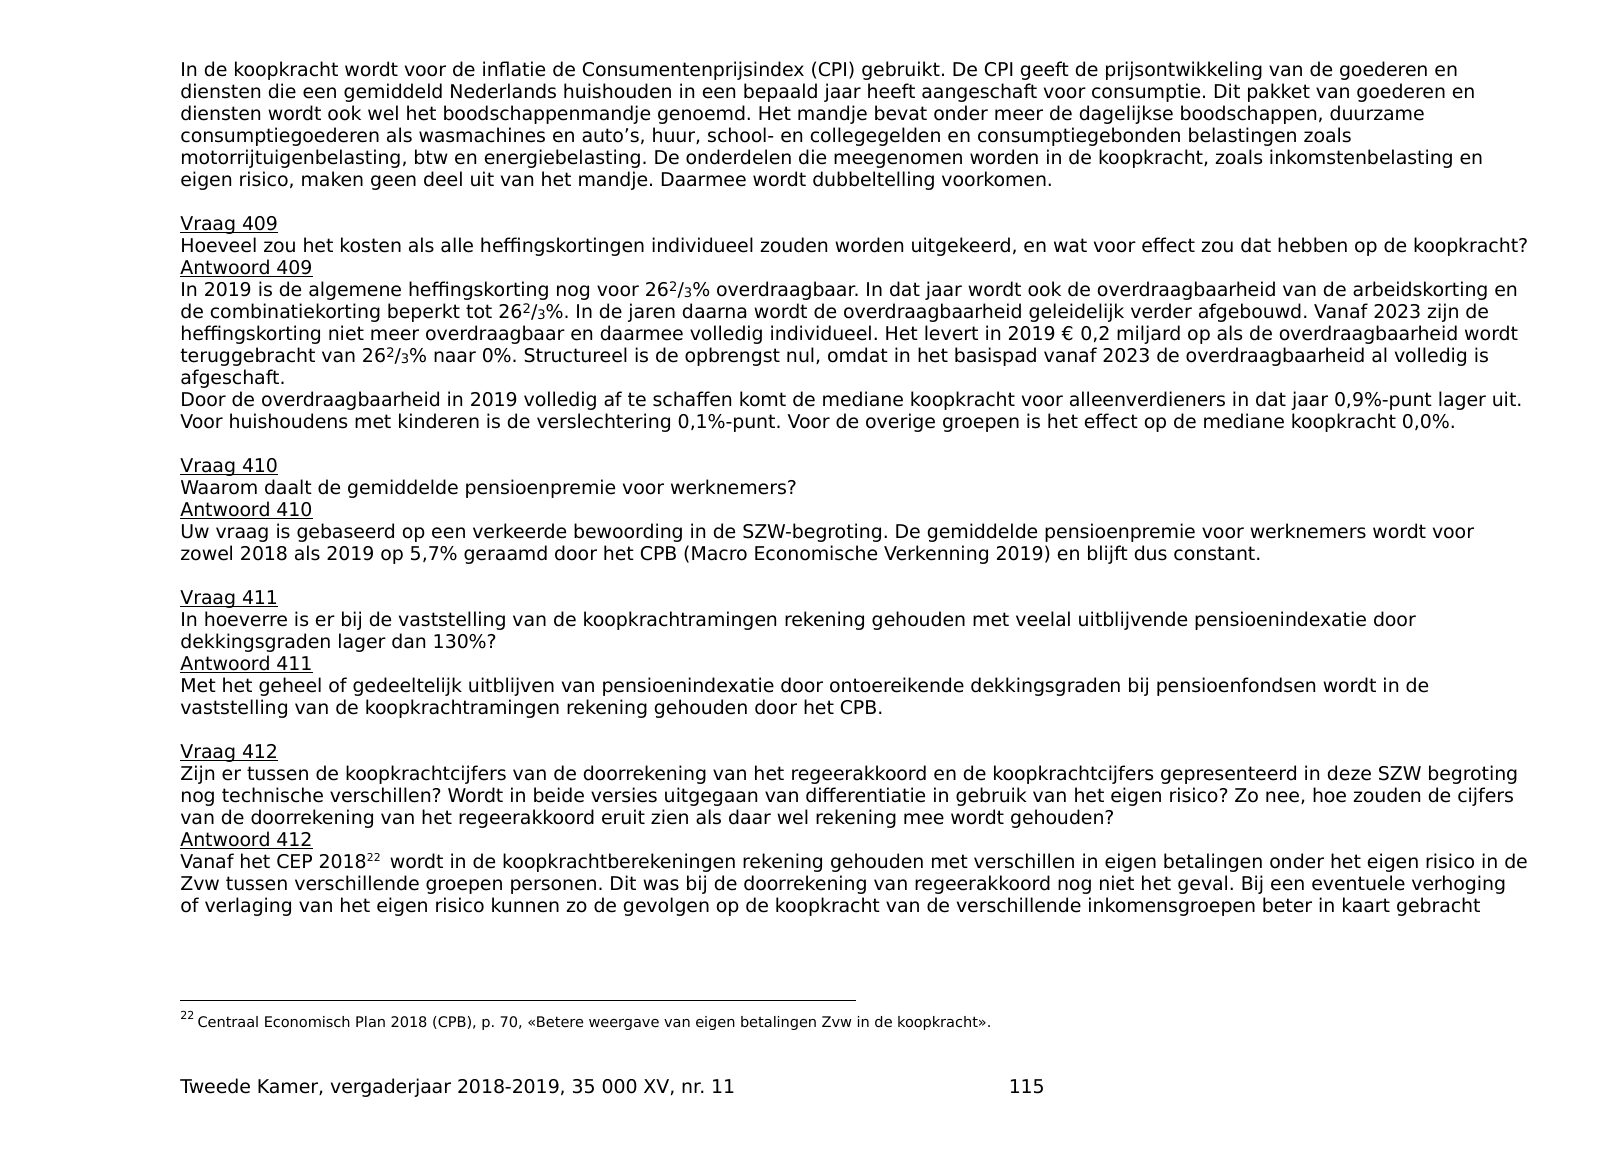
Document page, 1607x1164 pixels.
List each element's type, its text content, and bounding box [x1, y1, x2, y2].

text Met het geheel of gedeeltelijk uitblijven van pensioenindexatie door ontoereikende dekkingsgraden bij pensioenfondsen wordt in de vaststelling van de koopkrachtramingen rekening gehouden door het CPB. [180, 675, 1529, 719]
text Vraag 410 [180, 455, 1529, 477]
text Vraag 409 [180, 213, 1529, 235]
text Door de overdraagbaarheid in 2019 volledig af te schaffen komt de mediane koopkracht voor alleenverdieners in dat jaar 0,9%-punt lager uit. Voor huishoudens met kinderen is de verslechtering 0,1%-punt. Voor de overige groepen is het effect op de mediane koopkracht 0,0%. [180, 389, 1529, 433]
text In 2019 is de algemene heffingskorting nog voor 262/3% overdraagbaar. In dat jaar wordt ook de overdraagbaarheid van de arbeidskorting en de combinatiekorting beperkt tot 262/3%. In de jaren daarna wordt de overdraagbaarheid geleidelijk verder afgebouwd. Vanaf 2023 zijn de heffingskorting niet meer overdraagbaar en daarmee volledig individueel. Het levert in 2019 € 0,2 miljard op als de overdraagbaarheid wordt teruggebracht van 262/3% naar 0%. Structureel is de opbrengst nul, omdat in het basispad vanaf 2023 de overdraagbaarheid al volledig is afgeschaft. [180, 279, 1529, 389]
text Hoeveel zou het kosten als alle heffingskortingen individueel zouden worden uitgekeerd, en wat voor effect zou dat hebben op de koopkracht? [180, 235, 1529, 257]
text Vraag 412 [180, 741, 1529, 763]
text In hoeverre is er bij de vaststelling van de koopkrachtramingen rekening gehouden met veelal uitblijvende pensioenindexatie door dekkingsgraden lager dan 130%? [180, 609, 1529, 653]
text Centraal Economisch Plan 2018 (CPB), p. 70, «Betere weergave van eigen betalingen Zvw in de koopkracht». [180, 1009, 1529, 1031]
text Waarom daalt de gemiddelde pensioenpremie voor werknemers? [180, 477, 1529, 499]
text Vanaf het CEP 2018 wordt in de koopkrachtberekeningen rekening gehouden met verschillen in eigen betalingen onder het eigen risico in de Zvw tussen verschillende groepen personen. Dit was bij de doorrekening van regeerakkoord nog niet het geval. Bij een eventuele verhoging of verlaging van het eigen risico kunnen zo de gevolgen op de koopkracht van de verschillende inkomensgroepen beter in kaart gebracht [180, 851, 1529, 917]
text Uw vraag is gebaseerd op een verkeerde bewoording in de SZW-begroting. De gemiddelde pensioenpremie voor werknemers wordt voor zowel 2018 als 2019 op 5,7% geraamd door het CPB (Macro Economische Verkenning 2019) en blijft dus constant. [180, 521, 1529, 565]
text Antwoord 409 [180, 257, 1529, 279]
text Antwoord 410 [180, 499, 1529, 521]
text Vraag 411 [180, 587, 1529, 609]
text Zijn er tussen de koopkrachtcijfers van de doorrekening van het regeerakkoord en de koopkrachtcijfers gepresenteerd in deze SZW begroting nog technische verschillen? Wordt in beide versies uitgegaan van differentiatie in gebruik van het eigen risico? Zo nee, hoe zouden de cijfers van de doorrekening van het regeerakkoord eruit zien als daar wel rekening mee wordt gehouden? [180, 763, 1529, 829]
text Antwoord 412 [180, 829, 1529, 851]
text In de koopkracht wordt voor de inflatie de Consumentenprijsindex (CPI) gebruikt. De CPI geeft de prijsontwikkeling van de goederen en diensten die een gemiddeld Nederlands huishouden in een bepaald jaar heeft aangeschaft voor consumptie. Dit pakket van goederen en diensten wordt ook wel het boodschappenmandje genoemd. Het mandje bevat onder meer de dagelijkse boodschappen, duurzame consumptiegoederen als wasmachines en auto’s, huur, school- en collegegelden en consumptiegebonden belastingen zoals motorrijtuigenbelasting, btw en energiebelasting. De onderdelen die meegenomen worden in de koopkracht, zoals inkomstenbelasting en eigen risico, maken geen deel uit van het mandje. Daarmee wordt dubbeltelling voorkomen. [180, 59, 1529, 191]
text Antwoord 411 [180, 653, 1529, 675]
